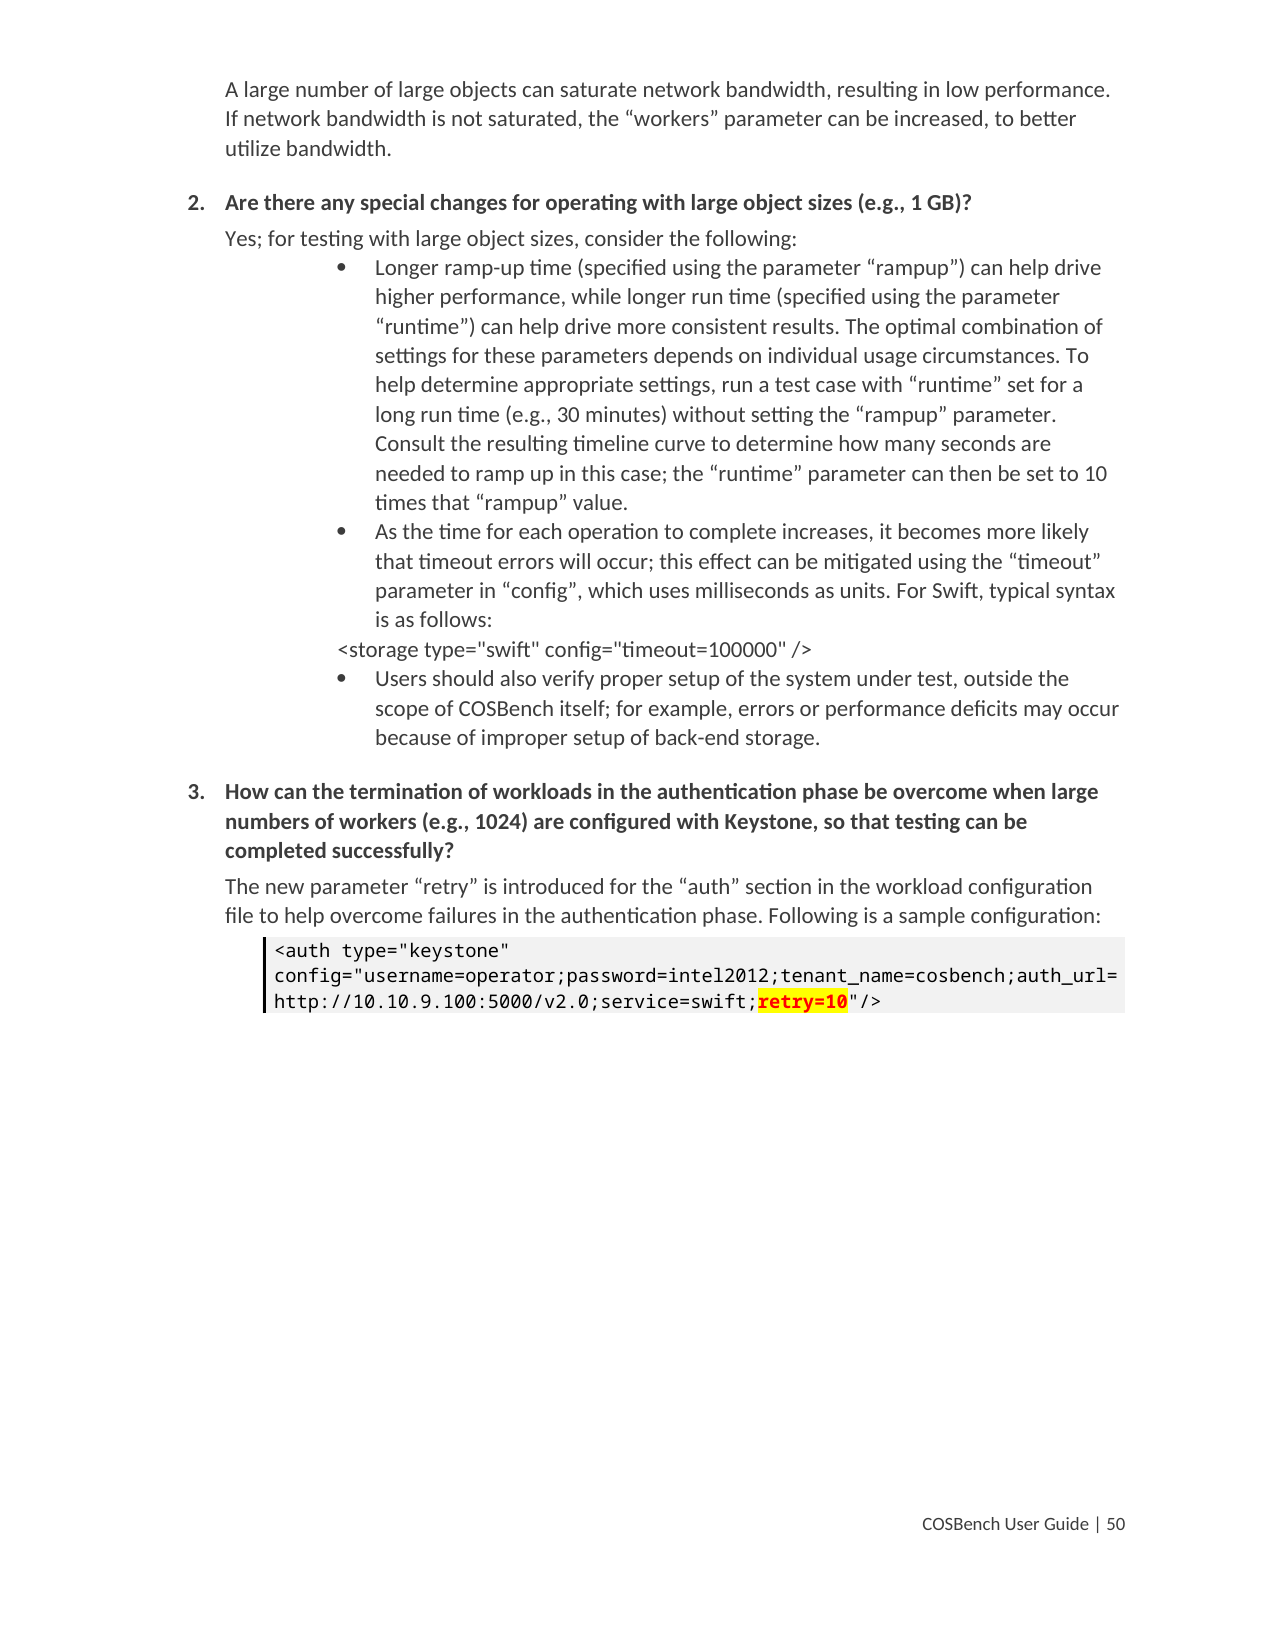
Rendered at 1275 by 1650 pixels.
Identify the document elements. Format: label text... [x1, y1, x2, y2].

list As the time for each operation to complete increases, it becomes more likely that timeout errors will occur; this effect can be mitigated using the “timeout” parameter in “config”, which uses milliseconds as units. For Swift, typical syntax is as follows: [337, 517, 1125, 634]
text <storage type="swift" config="timeout=100000" /> [337, 635, 1125, 663]
text The new parameter “retry” is introduced for the “auth” section in the workload configuration file to help overcome failures in the authentication phase. Following is a sample configuration: [225, 872, 1125, 929]
text Yes; for testing with large object sizes, consider the following: [225, 224, 1125, 252]
list Longer ramp-up time (specified using the parameter “rampup”) can help drive higher performance, while longer run time (specified using the parameter “runtime”) can help drive more consistent results. The optimal combination of settings for these parameters depends on individual usage circumstances. To help determine appropriate settings, run a test case with “runtime” set for a long run time (e.g., 30 minutes) without setting the “rampup” parameter. Consult the resulting timeline curve to determine how many seconds are needed to ramp up in this case; the “runtime” parameter can then be set to 10 times that “rampup” value. [337, 253, 1125, 516]
list Users should also verify proper setup of the system under test, outside the scope of COSBench itself; for example, errors or performance deficits may occur because of improper setup of back-end storage. [337, 664, 1125, 751]
text A large number of large objects can saturate network bandwidth, resulting in low performance. If network bandwidth is not saturated, the “workers” parameter can be increased, to better utilize bandwidth. [225, 75, 1125, 162]
list Are there any special changes for operating with large object sizes (e.g., 1 GB)? [187, 188, 1125, 216]
list How can the termination of workloads in the authentication phase be overcome when large numbers of workers (e.g., 1024) are configured with Keystone, so that testing can be completed successfully? [187, 777, 1125, 864]
text <auth type="keystone" config="username=operator;password=intel2012;tenant_name=cosbench;auth_url=http://10.10.9.100:5000/v2.0;service=swift;retry=10"/> [266, 937, 1125, 1013]
